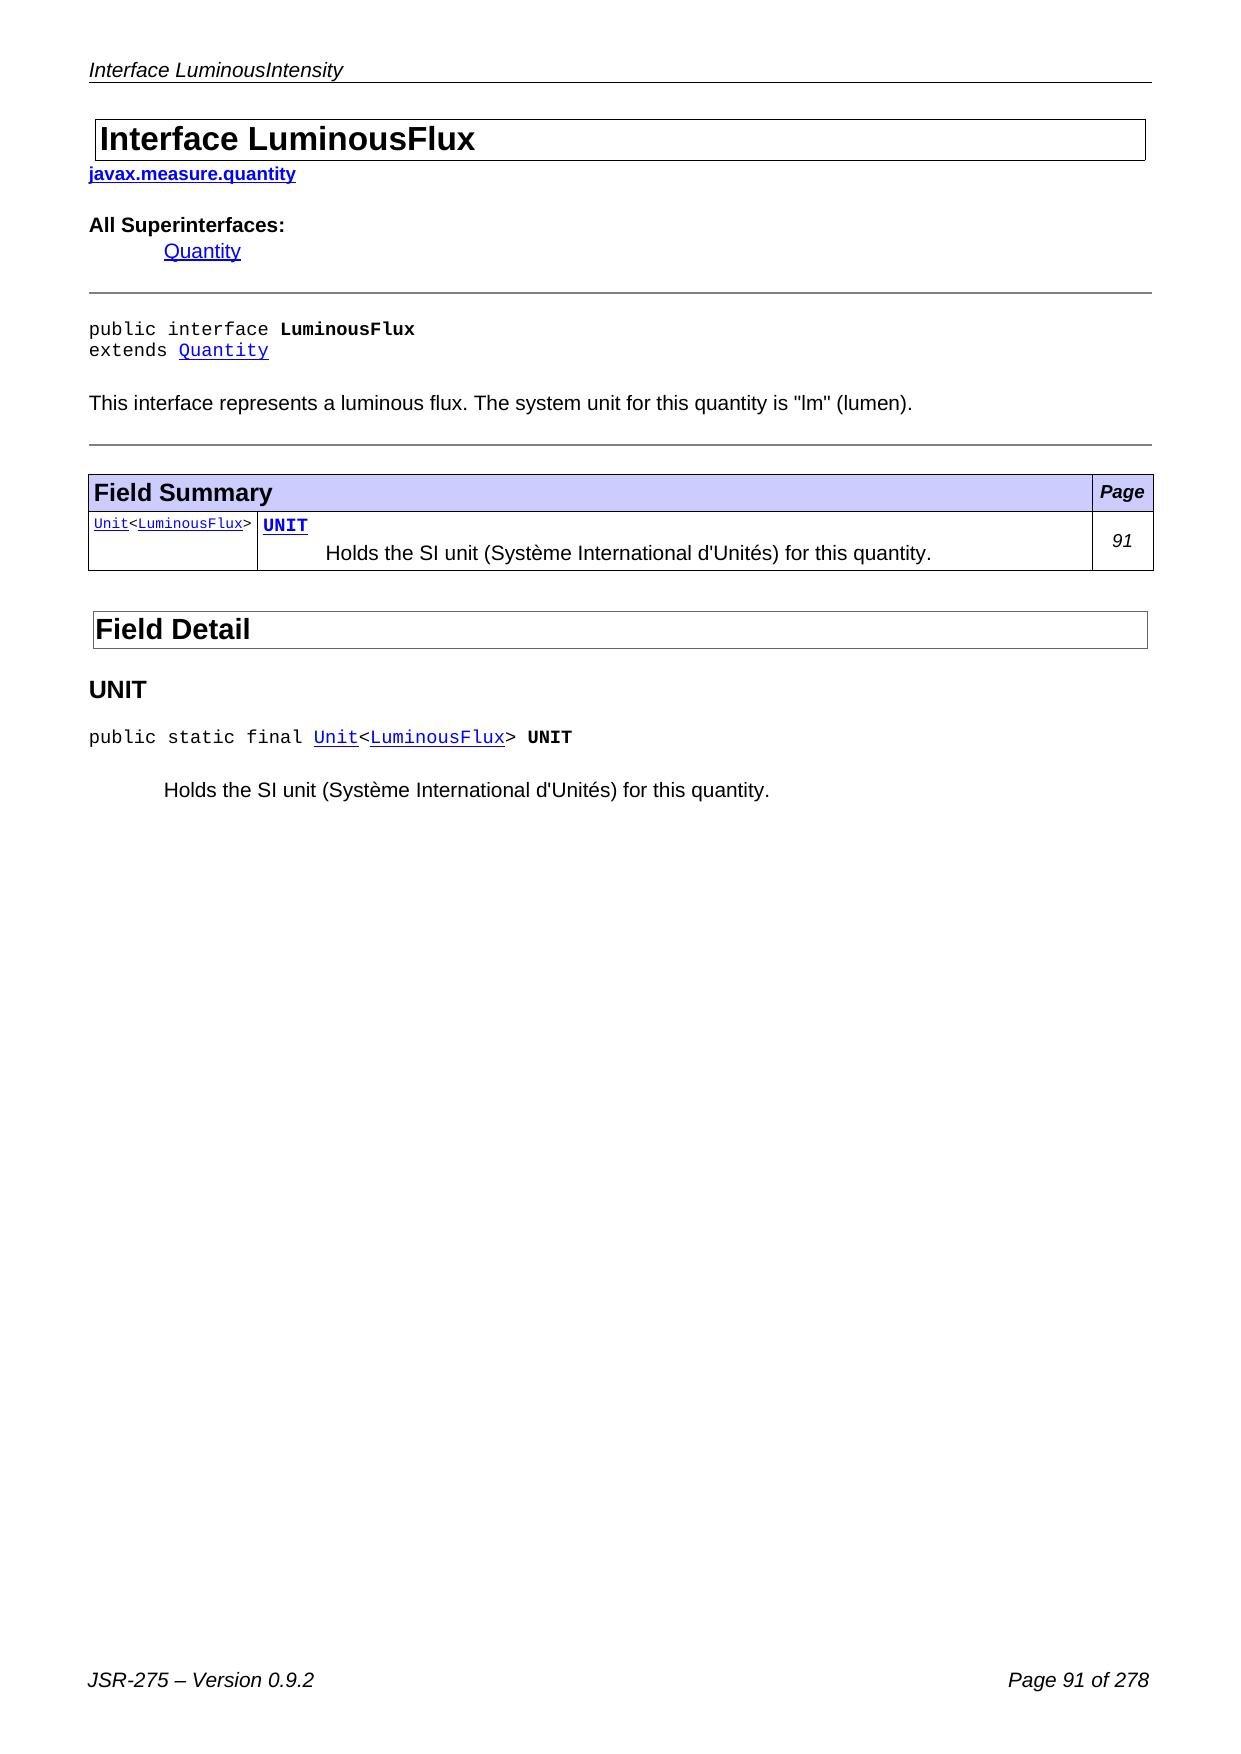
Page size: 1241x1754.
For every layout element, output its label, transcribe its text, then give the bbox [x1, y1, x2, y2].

table_cell 89 [1093, 512, 1153, 569]
table_header Field Summary [89, 475, 1092, 511]
subtitle UNIT [88, 676, 1152, 704]
table_cell Unit<LuminousFlux> [89, 512, 257, 569]
subtitle Field Detail [94, 612, 1147, 648]
text extends Quantity [88, 341, 1152, 362]
text Holds the SI unit (Système International d'Unités) for this quantity. [163, 779, 1152, 802]
subtitle All Superinterfaces: [88, 214, 1152, 237]
text javax.measure.quantity [88, 164, 1152, 184]
table_cell UNIT Holds the SI unit (Système International d'Unités) for this quantity. [258, 512, 1092, 569]
text public static final Unit<LuminousFlux> UNIT [88, 728, 1152, 749]
text public interface LuminousFlux [88, 320, 1152, 341]
table_header Page [1093, 475, 1153, 511]
text Quantity [163, 239, 1152, 262]
subtitle Interface LuminousFlux [96, 120, 1145, 160]
text This interface represents a luminous flux. The system unit for this quantity is "lm" (lumen). [88, 392, 1152, 415]
